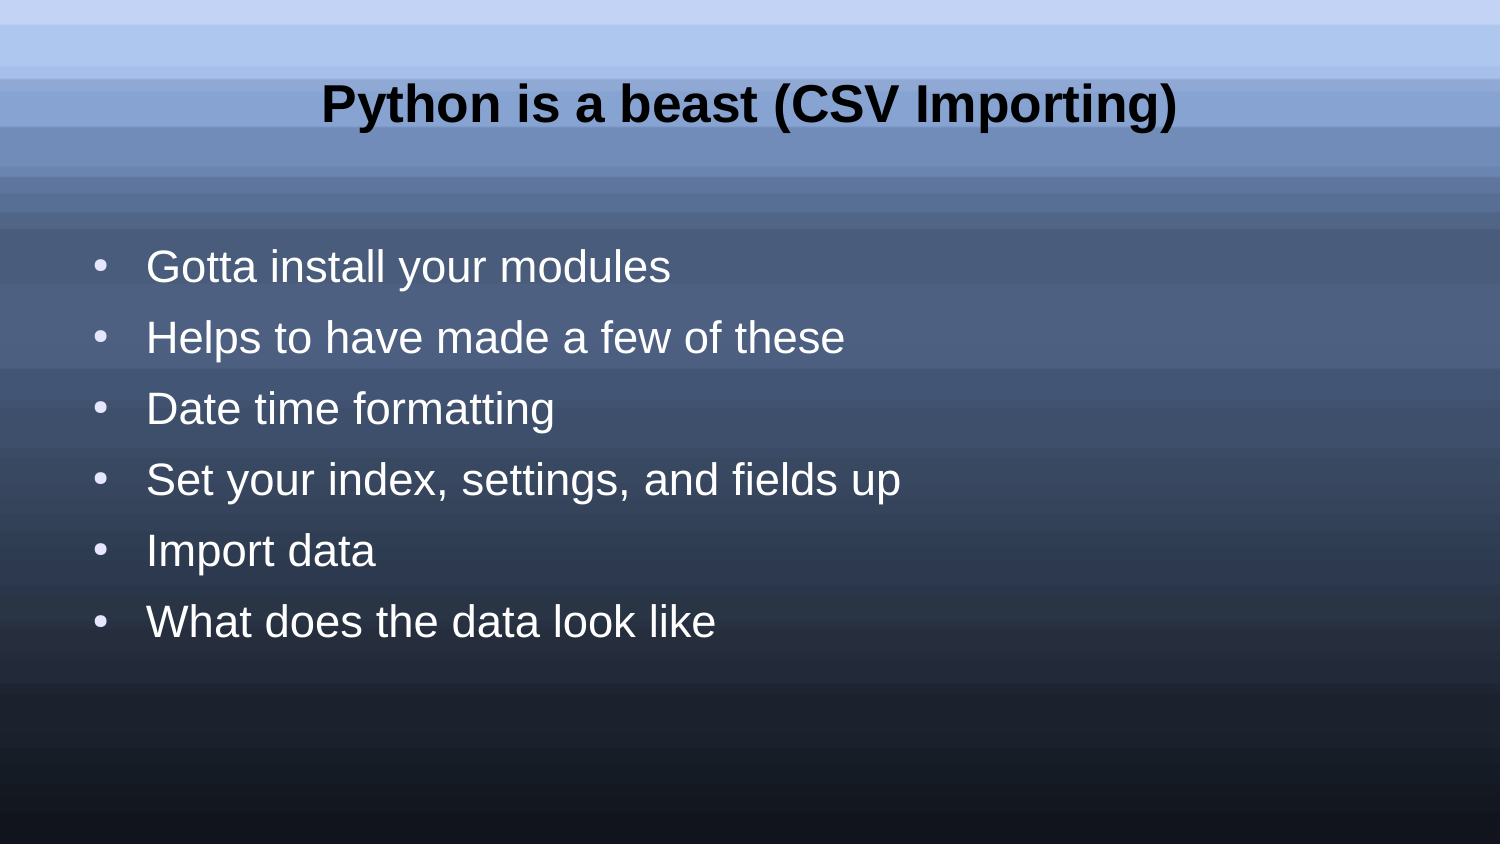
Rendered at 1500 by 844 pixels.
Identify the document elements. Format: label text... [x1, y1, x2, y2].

list Gotta install your modules Helps to have made a few of these Date time formatting Set your index, settings, and fields up Import data What does the data look like [75, 241, 1425, 755]
picture [0, 0, 1500, 844]
title Python is a beast (CSV Importing) [75, 33, 1425, 175]
